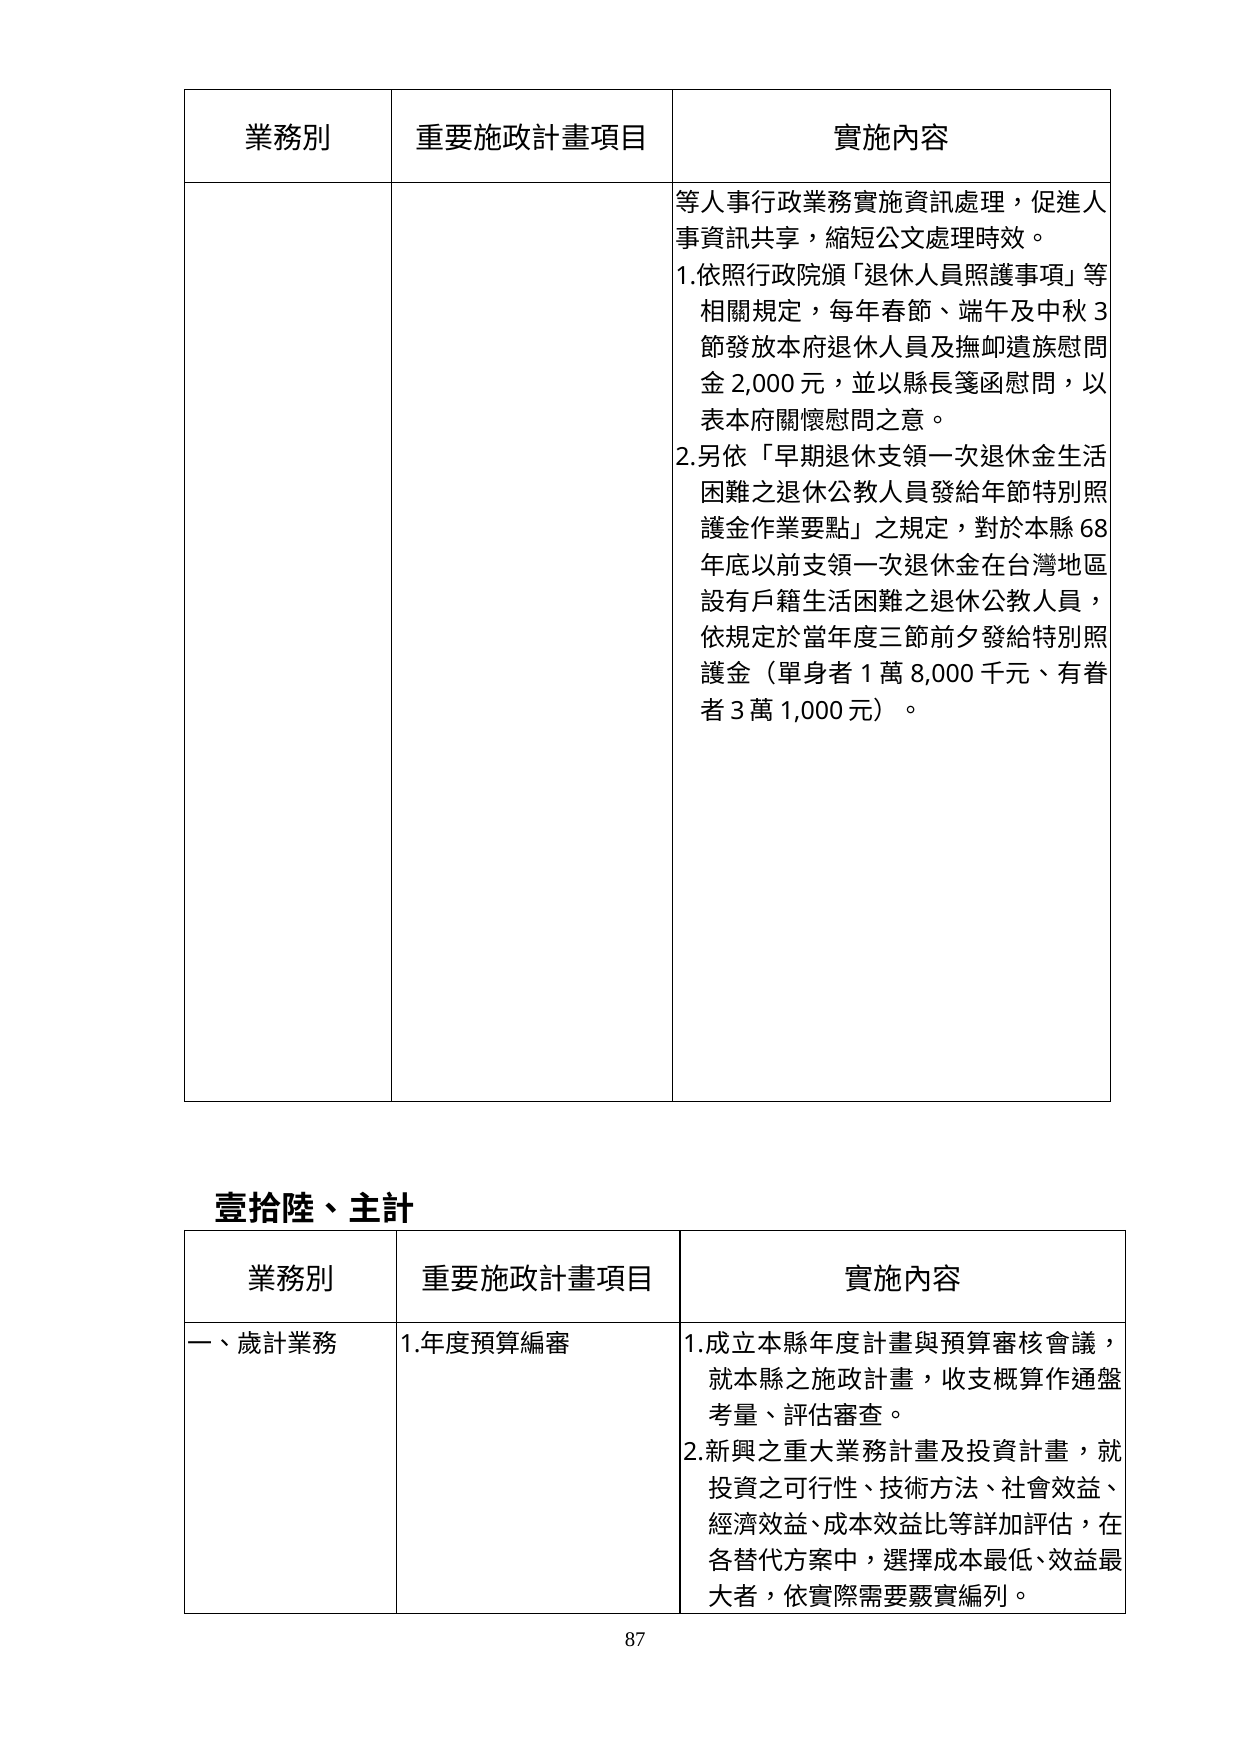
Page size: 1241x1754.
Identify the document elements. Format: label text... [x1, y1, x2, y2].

text 壹拾陸、主計 [148, 1182, 1122, 1230]
table_header 實施內容 [681, 1231, 1125, 1322]
table_cell 等人事行政業務實施資訊處理，促進人事資訊共享，縮短公文處理時效。 1.依照行政院頒「退休人員照護事項」等相關規定，每年春節、端午及中秋3節發放本府退休人員及撫卹遺族慰問金2,000元，並以縣長箋函慰問，以表本府關懷慰問之意。 2.另依「早期退休支領一次退休金生活困難之退休公教人員發給年節特別照護金作業要點」之規定，對於本縣68年底以前支領一次退休金在台灣地區設有戶籍生活困難之退休公教人員，依規定於當年度三節前夕發給特別照護金（單身者1萬8,000千元、有眷者3萬1,000元）。 [673, 183, 1110, 1101]
table_header 重要施政計畫項目 [392, 90, 672, 182]
table_header 業務別 [185, 1231, 396, 1322]
table_cell [185, 183, 391, 1101]
table_cell 1.成立本縣年度計畫與預算審核會議，就本縣之施政計畫，收支概算作通盤考量、評估審查。 2.新興之重大業務計畫及投資計畫，就投資之可行性、技術方法、社會效益、經濟效益、成本效益比等詳加評估，在各替代方案中，選擇成本最低、效益最大者，依實際需要覈實編列。 [681, 1323, 1125, 1613]
table_header 業務別 [185, 90, 391, 182]
table_cell 1.年度預算編審 [397, 1323, 679, 1613]
table_header 實施內容 [673, 90, 1110, 182]
table_cell [392, 183, 672, 1101]
table_header 重要施政計畫項目 [397, 1231, 679, 1322]
table_cell 一、歲計業務 [185, 1323, 396, 1613]
